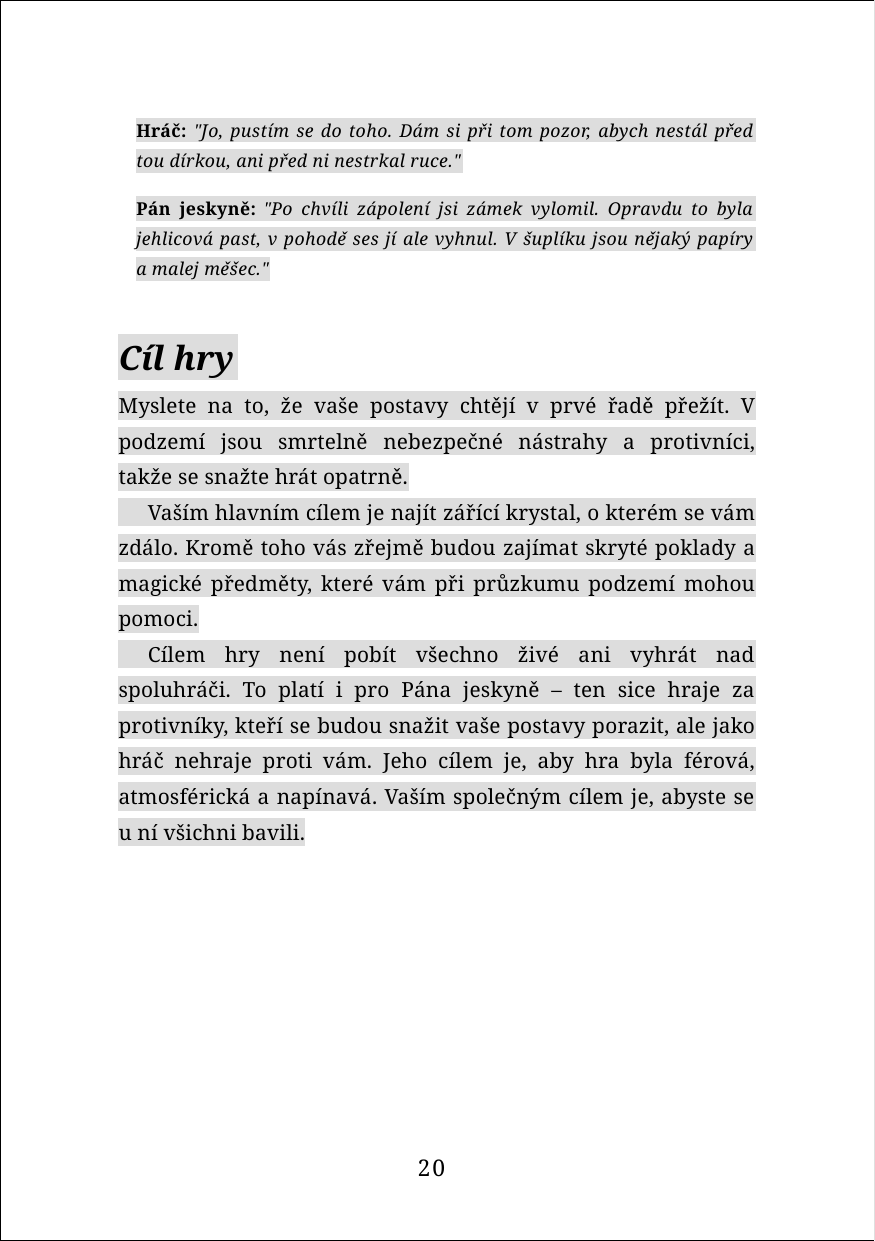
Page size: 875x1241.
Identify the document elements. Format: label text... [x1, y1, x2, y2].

text Pán jeskyně: "Po chvíli zápolení jsi zámek vylomil. Opravdu to byla jehlicová past, v pohodě ses jí ale vyhnul. V šuplíku jsou nějaký papíry a malej měšec." [136, 196, 756, 281]
text Myslete na to, že vaše postavy chtějí v prvé řadě přežít. V podzemí jsou smrtelně nebezpečné nástrahy a protivníci, takže se snažte hrát opatrně. Vaším hlavním cílem je najít zářící krystal, o kterém se vám zdálo. Kromě toho vás zřejmě budou zajímat skryté poklady a magické předměty, které vám při průzkumu podzemí mohou pomoci. Cílem hry není pobít všechno živé ani vyhrát nad spoluhráči. To platí i pro Pána jeskyně – ten sice hraje za protivníky, kteří se budou snažit vaše postavy porazit, ale jako hráč nehraje proti vám. Jeho cílem je, aby hra byla férová, atmosférická a napínavá. Vaším společným cílem je, abyste se u ní všichni bavili. [118, 391, 756, 846]
text Hráč: "Jo, pustím se do toho. Dám si při tom pozor, abych nestál před tou dírkou, ani před ni nestrkal ruce." [136, 118, 756, 173]
subtitle Cíl hry [118, 334, 756, 380]
